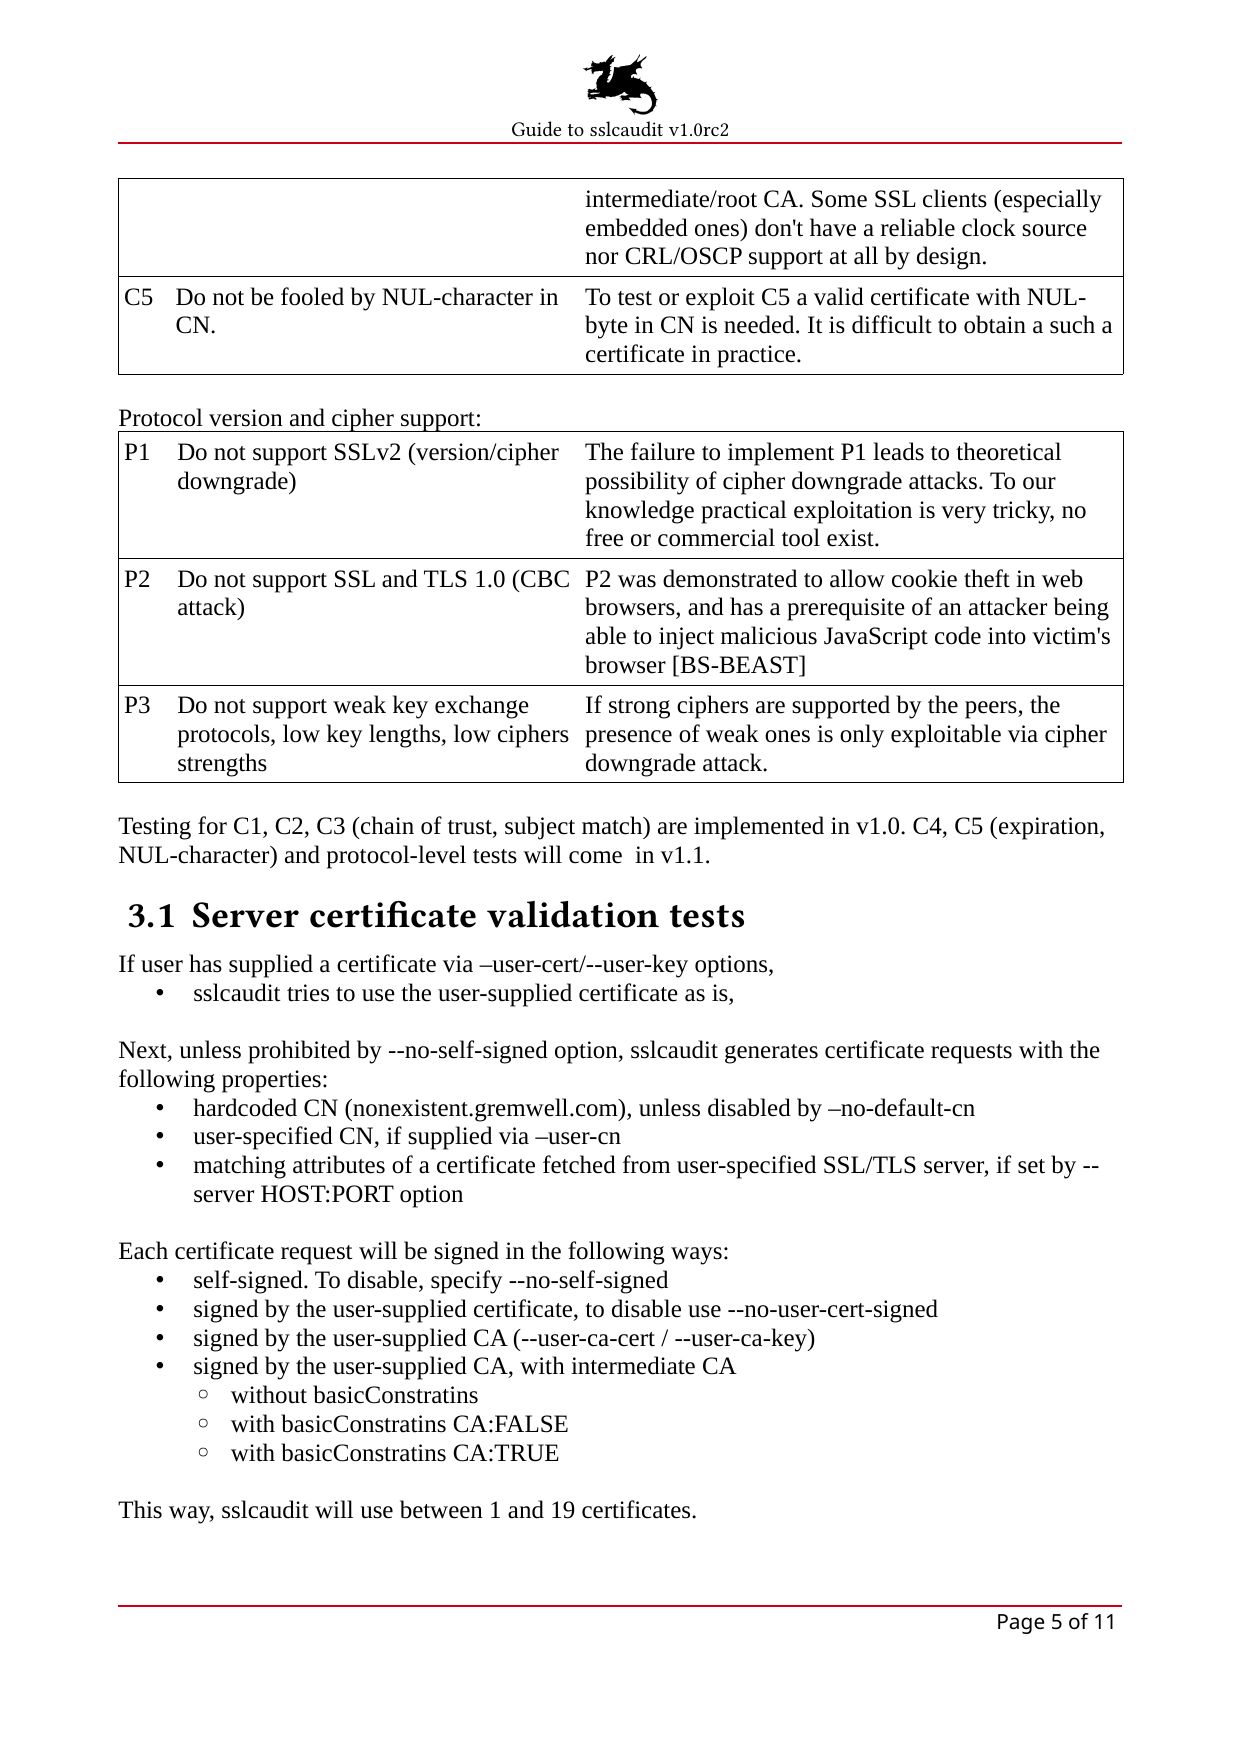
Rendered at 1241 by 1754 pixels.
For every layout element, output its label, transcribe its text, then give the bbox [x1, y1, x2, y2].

list signed by the user-supplied certificate, to disable use --no-user-cert-signed [156, 1294, 1122, 1323]
table_cell [119, 179, 170, 276]
list with basicConstratins CA:FALSE [193, 1409, 1122, 1438]
table_cell intermediate/root CA. Some SSL clients (especially embedded ones) don't have a reliable clock source nor CRL/OSCP support at all by design. [579, 179, 1123, 276]
text Next, unless prohibited by --no-self-signed option, sslcaudit generates certificate requests with the following properties: [118, 1035, 1122, 1093]
table_cell P2 [119, 559, 171, 684]
table_cell Do not support weak key exchange protocols, low key lengths, low ciphers strengths [171, 686, 579, 782]
list signed by the user-supplied CA (--user-ca-cert / --user-ca-key) [156, 1323, 1122, 1351]
table_header The failure to implement P1 leads to theoretical possibility of cipher downgrade attacks. To our knowledge practical exploitation is very tricky, no free or commercial tool exist. [579, 432, 1123, 558]
text This way, sslcaudit will use between 1 and 19 certificates. [118, 1495, 1122, 1524]
text Testing for C1, C2, C3 (chain of trust, subject match) are implemented in v1.0. C4, C5 (expiration, NUL-character) and protocol-level tests will come in v1.1. [118, 811, 1122, 869]
table_cell P3 [119, 686, 171, 782]
table_cell P2 was demonstrated to allow cookie theft in web browsers, and has a prerequisite of an attacker being able to inject malicious JavaScript code into victim's browser [BS-BEAST] [579, 559, 1123, 684]
table_header P1 [119, 432, 171, 558]
table_cell [170, 179, 579, 276]
subtitle Server certificate validation tests [118, 894, 1122, 936]
list hardcoded CN (nonexistent.gremwell.com), unless disabled by –no-default-cn [156, 1093, 1122, 1121]
table_cell Do not be fooled by NUL-character in CN. [170, 277, 579, 374]
list without basicConstratins [193, 1380, 1122, 1409]
table_cell If strong ciphers are supported by the peers, the presence of weak ones is only exploitable via cipher downgrade attack. [579, 686, 1123, 782]
text Protocol version and cipher support: [118, 403, 1122, 431]
list with basicConstratins CA:TRUE [193, 1438, 1122, 1466]
list sslcaudit tries to use the user-supplied certificate as is, [156, 978, 1122, 1006]
list user-specified CN, if supplied via –user-cn [156, 1121, 1122, 1150]
table_cell C5 [119, 277, 170, 374]
table_cell Do not support SSL and TLS 1.0 (CBC attack) [171, 559, 579, 684]
list self-signed. To disable, specify --no-self-signed [156, 1265, 1122, 1294]
text If user has supplied a certificate via –user-cert/--user-key options, [118, 949, 1122, 978]
list signed by the user-supplied CA, with intermediate CA [156, 1351, 1122, 1380]
table_header Do not support SSLv2 (version/cipher downgrade) [171, 432, 579, 558]
text Each certificate request will be signed in the following ways: [118, 1236, 1122, 1265]
table_cell To test or exploit C5 a valid certificate with NUL-byte in CN is needed. It is difficult to obtain a such a certificate in practice. [579, 277, 1123, 374]
picture [582, 54, 658, 115]
list matching attributes of a certificate fetched from user-specified SSL/TLS server, if set by --server HOST:PORT option [156, 1150, 1122, 1208]
